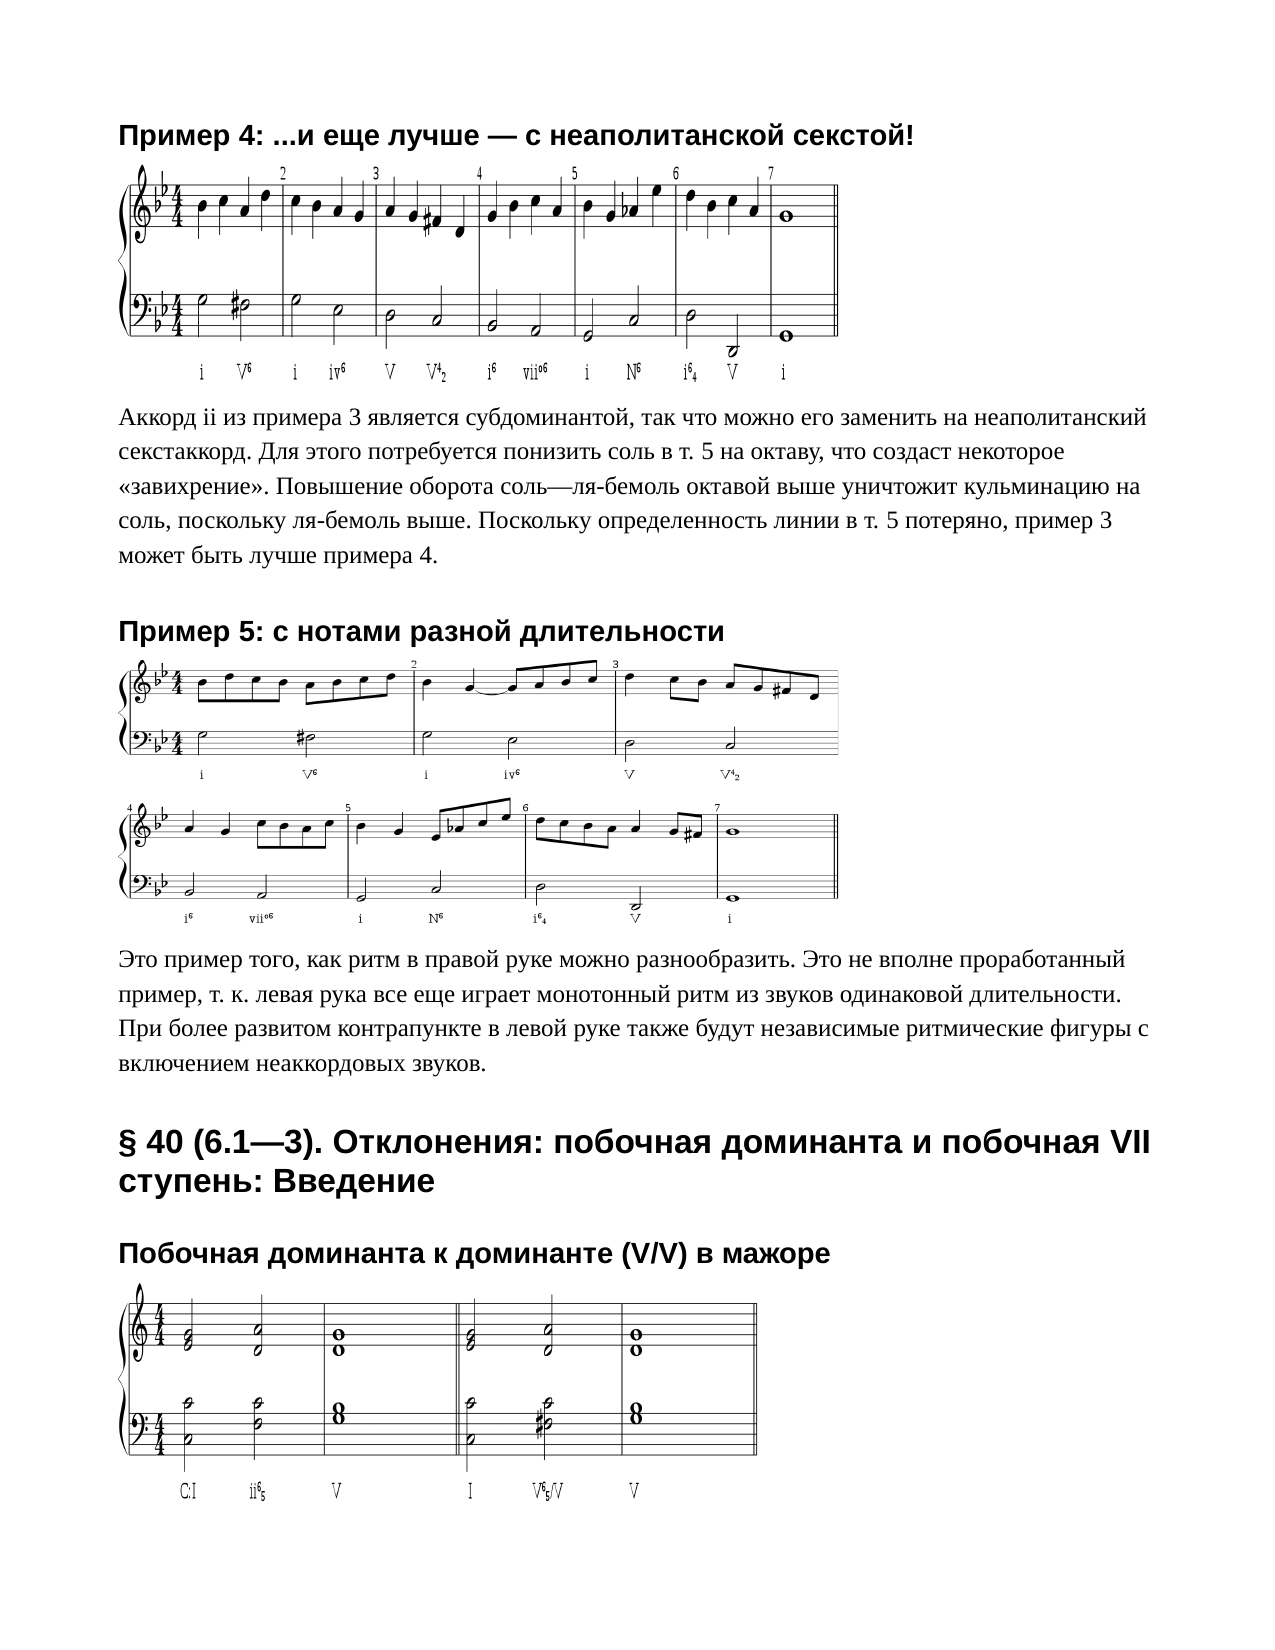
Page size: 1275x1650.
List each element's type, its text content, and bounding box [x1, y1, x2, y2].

subtitle § 40 (6.1—3). Отклонения: побочная доминанта и побочная VII ступень: Введение [118, 1122, 1157, 1199]
subtitle Пример 5: с нотами разной длительности [118, 614, 1157, 647]
picture [118, 1282, 758, 1501]
text Это пример того, как ритм в правой руке можно разнообразить. Это не вполне проработанный пример, т. к. левая рука все еще играет монотонный ритм из звуков одинаковой длительности. При более развитом контрапункте в левой руке также будут независимые ритмические фигуры с включением неаккордовых звуков. [118, 944, 1157, 1076]
text Аккорд ii из примера 3 является субдоминантой, так что можно его заменить на неаполитанский секстаккорд. Для этого потребуется понизить соль в т. 5 на октаву, что создаст некоторое «завихрение». Повышение оборота соль—ля-бемоль октавой выше уничтожит кульминацию на соль, поскольку ля-бемоль выше. Поскольку определенность линии в т. 5 потеряно, пример 3 может быть лучше примера 4. [118, 402, 1157, 569]
subtitle Пример 4: ...и еще лучше — с неаполитанской секстой! [118, 118, 1157, 152]
subtitle Побочная доминанта к доминанте (V/V) в мажоре [118, 1237, 1157, 1270]
picture [118, 164, 839, 382]
picture [118, 660, 839, 924]
